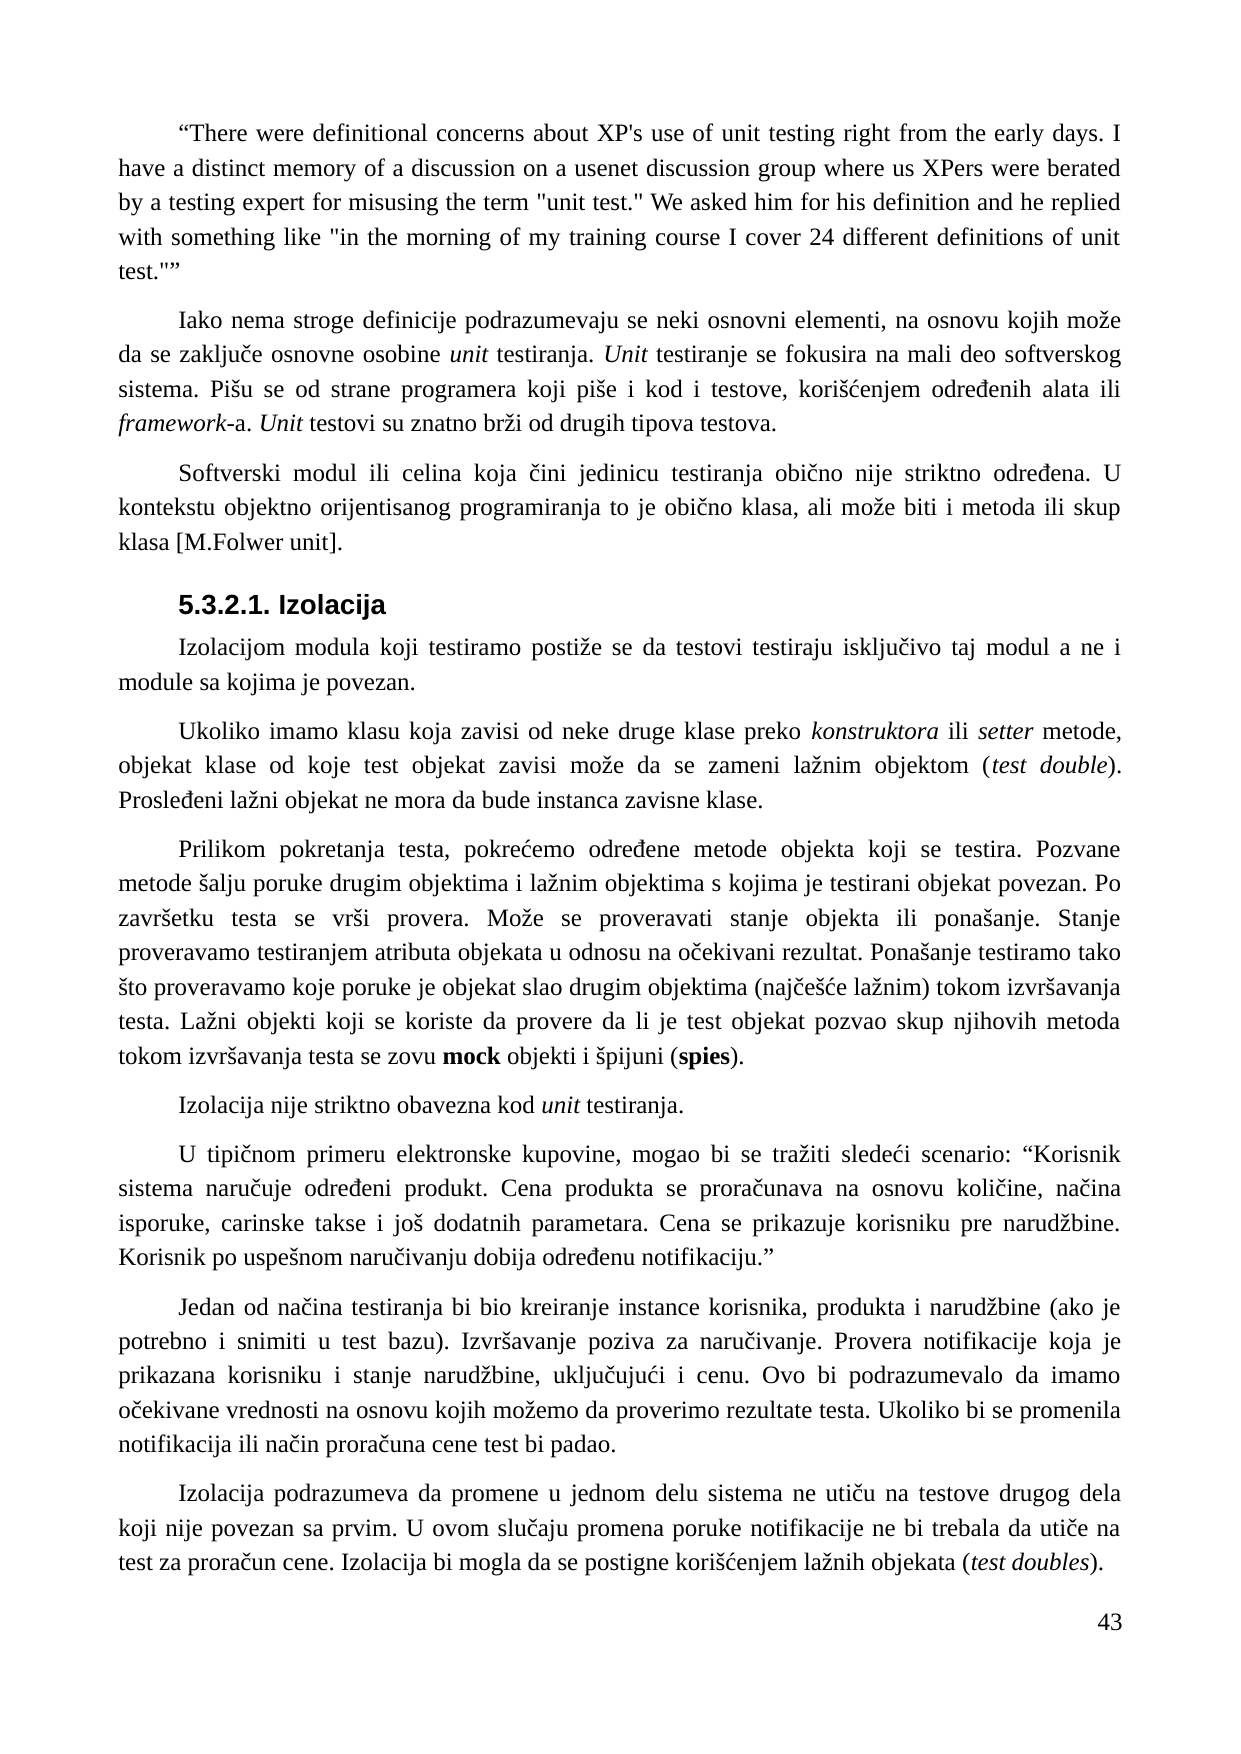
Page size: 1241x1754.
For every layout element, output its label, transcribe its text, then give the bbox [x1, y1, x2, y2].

text U tipičnom primeru elektronske kupovine, mogao bi se tražiti sledeći scenario: “Korisnik sistema naručuje određeni produkt. Cena produkta se proračunava na osnovu količine, načina isporuke, carinske takse i još dodatnih parametara. Cena se prikazuje korisniku pre narudžbine. Korisnik po uspešnom naručivanju dobija određenu notifikaciju.” [118, 1139, 1122, 1271]
text Softverski modul ili celina koja čini jedinicu testiranja obično nije striktno određena. U kontekstu objektno orijentisanog programiranja to je obično klasa, ali može biti i metoda ili skup klasa [M.Folwer unit]. [118, 458, 1122, 555]
text Prilikom pokretanja testa, pokrećemo određene metode objekta koji se testira. Pozvane metode šalju poruke drugim objektima i lažnim objektima s kojima je testirani objekat povezan. Po završetku testa se vrši provera. Može se proveravati stanje objekta ili ponašanje. Stanje proveravamo testiranjem atributa objekata u odnosu na očekivani rezultat. Ponašanje testiramo tako što proveravamo koje poruke je objekat slao drugim objektima (najčešće lažnim) tokom izvršavanja testa. Lažni objekti koji se koriste da provere da li je test objekat pozvao skup njihovih metoda tokom izvršavanja testa se zovu mock objekti i špijuni (spies). [118, 834, 1122, 1070]
text Izolacija podrazumeva da promene u jednom delu sistema ne utiču na testove drugog dela koji nije povezan sa prvim. U ovom slučaju promena poruke notifikacije ne bi trebala da utiče na test za proračun cene. Izolacija bi mogla da se postigne korišćenjem lažnih objekata (test doubles). [118, 1478, 1122, 1576]
text Izolacijom modula koji testiramo postiže se da testovi testiraju isključivo taj modul a ne i module sa kojima je povezan. [118, 632, 1122, 696]
text Izolacija nije striktno obavezna kod unit testiranja. [118, 1090, 1122, 1119]
text Ukoliko imamo klasu koja zavisi od neke druge klase preko konstruktora ili setter metode, objekat klase od koje test objekat zavisi može da se zameni lažnim objektom (test double). Prosleđeni lažni objekat ne mora da bude instanca zavisne klase. [118, 716, 1122, 814]
text Jedan od načina testiranja bi bio kreiranje instance korisnika, produkta i narudžbine (ako je potrebno i snimiti u test bazu). Izvršavanje poziva za naručivanje. Provera notifikacije koja je prikazana korisniku i stanje narudžbine, uključujući i cenu. Ovo bi podrazumevalo da imamo očekivane vrednosti na osnovu kojih možemo da proverimo rezultate testa. Ukoliko bi se promenila notifikacija ili način proračuna cene test bi padao. [118, 1292, 1122, 1458]
text Iako nema stroge definicije podrazumevaju se neki osnovni elementi, na osnovu kojih može da se zaključe osnovne osobine unit testiranja. Unit testiranje se fokusira na mali deo softverskog sistema. Pišu se od strane programera koji piše i kod i testove, korišćenjem određenih alata ili framework-a. Unit testovi su znatno brži od drugih tipova testova. [118, 305, 1122, 437]
text “There were definitional concerns about XP's use of unit testing right from the early days. I have a distinct memory of a discussion on a usenet discussion group where us XPers were berated by a testing expert for misusing the term "unit test." We asked him for his definition and he replied with something like "in the morning of my training course I cover 24 different definitions of unit test."” [118, 118, 1122, 285]
subtitle Izolacija [118, 588, 1122, 620]
